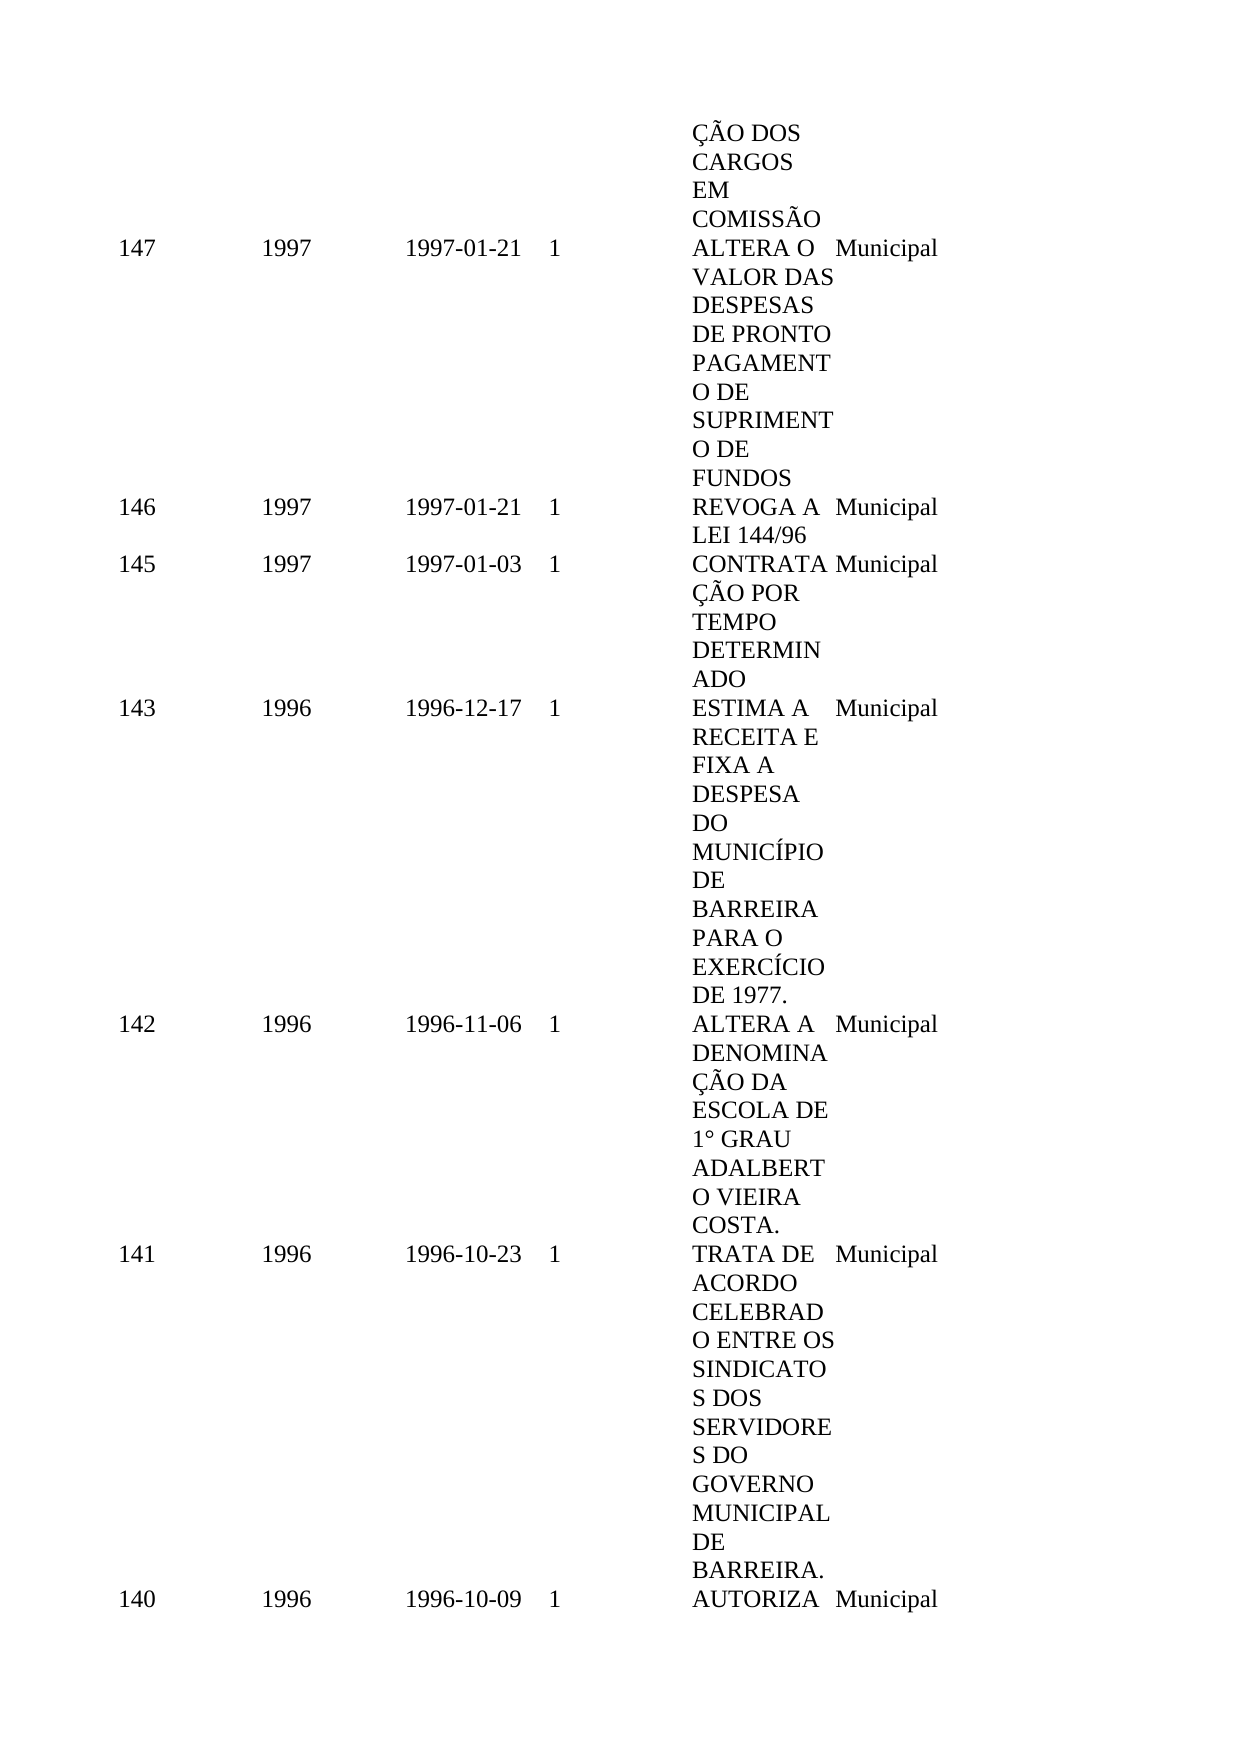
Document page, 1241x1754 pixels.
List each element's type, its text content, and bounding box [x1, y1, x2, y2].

table_cell 1996-12-17 [405, 693, 548, 1009]
table_cell [979, 118, 1122, 233]
table_cell ALTERA O VALOR DAS DESPESAS DE PRONTO PAGAMENTO DE SUPRIMENTO DE FUNDOS [692, 233, 835, 492]
table_cell 1997 [261, 233, 405, 492]
table_cell 1 [548, 693, 692, 1009]
table_cell 143 [118, 693, 261, 1009]
table_cell 1997-01-21 [405, 492, 548, 549]
table_cell Municipal [835, 693, 979, 1009]
table_cell [548, 118, 692, 233]
table_cell 142 [118, 1009, 261, 1239]
table_cell [979, 233, 1122, 492]
table_cell Municipal [835, 1009, 979, 1239]
table_cell 1996 [261, 1009, 405, 1239]
table_cell [979, 1009, 1122, 1239]
table_cell ESTIMA A RECEITA E FIXA A DESPESA DO MUNICÍPIO DE BARREIRA PARA O EXERCÍCIO DE 1977. [692, 693, 835, 1009]
table_cell CONTRATAÇÃO POR TEMPO DETERMINADO [692, 549, 835, 693]
table_cell [979, 492, 1122, 549]
table_cell Municipal [835, 1239, 979, 1584]
table_cell 140 [118, 1584, 261, 1613]
table_cell ALTERA A DENOMINAÇÃO DA ESCOLA DE 1° GRAU ADALBERTO VIEIRA COSTA. [692, 1009, 835, 1239]
table_cell [261, 118, 405, 233]
table_cell [979, 549, 1122, 693]
table_cell 1996 [261, 1584, 405, 1613]
table_cell 1997 [261, 549, 405, 693]
table_cell 1997-01-03 [405, 549, 548, 693]
table_cell [405, 118, 548, 233]
table_cell Municipal [835, 492, 979, 549]
table_cell 1996 [261, 1239, 405, 1584]
table_cell 141 [118, 1239, 261, 1584]
table_cell 1996-10-23 [405, 1239, 548, 1584]
table_cell Municipal [835, 549, 979, 693]
table_cell 1 [548, 233, 692, 492]
table_cell 147 [118, 233, 261, 492]
table_cell [979, 1239, 1122, 1584]
table_cell REVOGA A LEI 144/96 [692, 492, 835, 549]
table_cell [118, 118, 261, 233]
table_cell [979, 1584, 1122, 1613]
table_cell 1996 [261, 693, 405, 1009]
table_cell 1997 [261, 492, 405, 549]
table_cell [979, 693, 1122, 1009]
table_cell TRATA DE ACORDO CELEBRADO ENTRE OS SINDICATOS DOS SERVIDORES DO GOVERNO MUNICIPAL DE BARREIRA. [692, 1239, 835, 1584]
table_cell 1 [548, 1584, 692, 1613]
table_cell 1996-10-09 [405, 1584, 548, 1613]
table_cell Municipal [835, 233, 979, 492]
table_cell 145 [118, 549, 261, 693]
table_cell ÇÃO DOS CARGOS EM COMISSÃO [692, 118, 835, 233]
table_cell 1996-11-06 [405, 1009, 548, 1239]
table_cell 1 [548, 549, 692, 693]
table_cell [835, 118, 979, 233]
table_cell 146 [118, 492, 261, 549]
table_cell 1997-01-21 [405, 233, 548, 492]
table_cell 1 [548, 1009, 692, 1239]
table_cell Municipal [835, 1584, 979, 1613]
table_cell 1 [548, 492, 692, 549]
table_cell AUTORIZA [692, 1584, 835, 1613]
table_cell 1 [548, 1239, 692, 1584]
